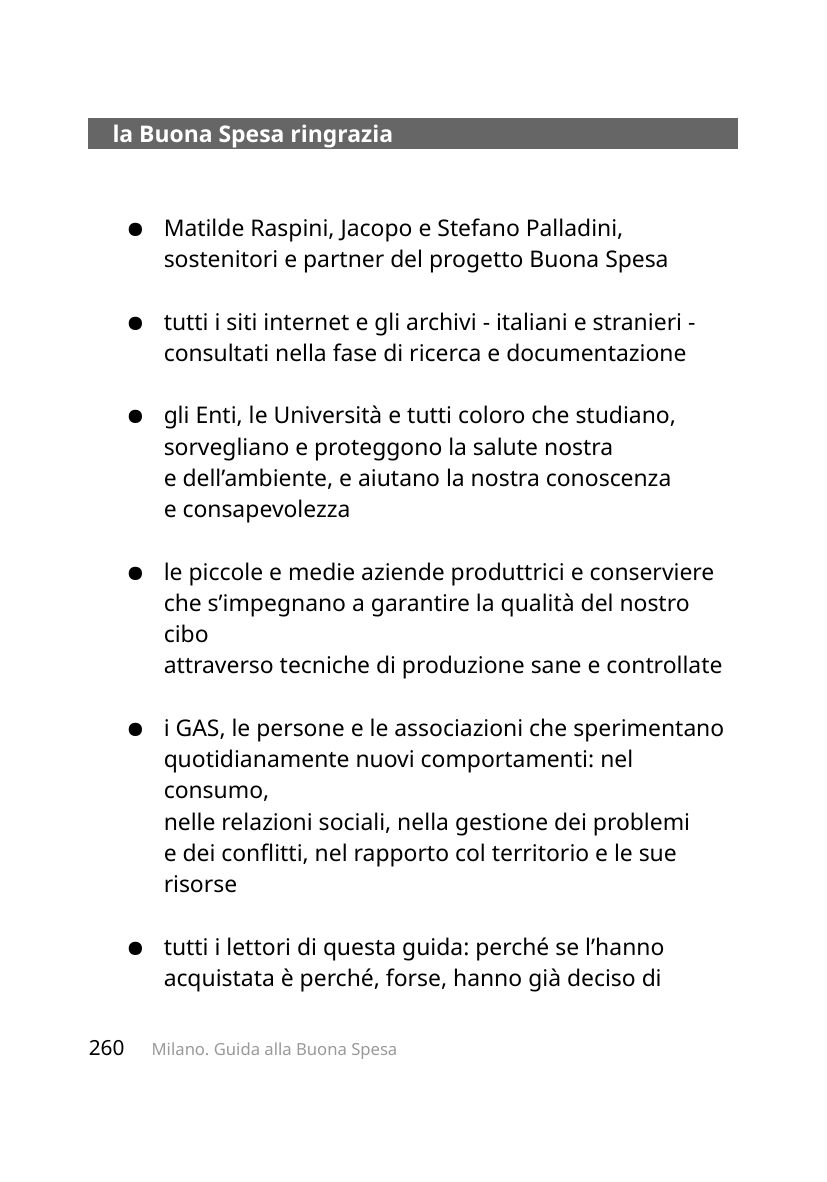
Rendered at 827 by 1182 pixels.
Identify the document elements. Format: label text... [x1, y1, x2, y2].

text la Buona Spesa ringrazia [88, 118, 738, 149]
list tutti i lettori di questa guida: perché se l’hanno acquistata è perché, forse, hanno già deciso di [126, 931, 738, 993]
list i GAS, le persone e le associazioni che sperimentano [126, 712, 738, 743]
list le piccole e medie aziende produttrici e conserviere [126, 556, 738, 587]
list quotidianamente nuovi comportamenti: nel consumo, [126, 743, 738, 806]
list tutti i siti internet e gli archivi - italiani e stranieri - [126, 306, 738, 337]
list sorvegliano e proteggono la salute nostra [126, 431, 738, 462]
list e dell’ambiente, e aiutano la nostra conoscenza [126, 462, 738, 493]
list che s’impegnano a garantire la qualità del nostro cibo [126, 587, 738, 649]
list e consapevolezza [126, 493, 738, 524]
list attraverso tecniche di produzione sane e controllate [126, 649, 738, 681]
list sostenitori e partner del progetto Buona Spesa [126, 243, 738, 274]
list gli Enti, le Università e tutti coloro che studiano, [126, 399, 738, 431]
list e dei conflitti, nel rapporto col territorio e le sue risorse [126, 837, 738, 899]
list Matilde Raspini, Jacopo e Stefano Palladini, [126, 212, 738, 243]
list consultati nella fase di ricerca e documentazione [126, 337, 738, 368]
list nelle relazioni sociali, nella gestione dei problemi [126, 806, 738, 837]
